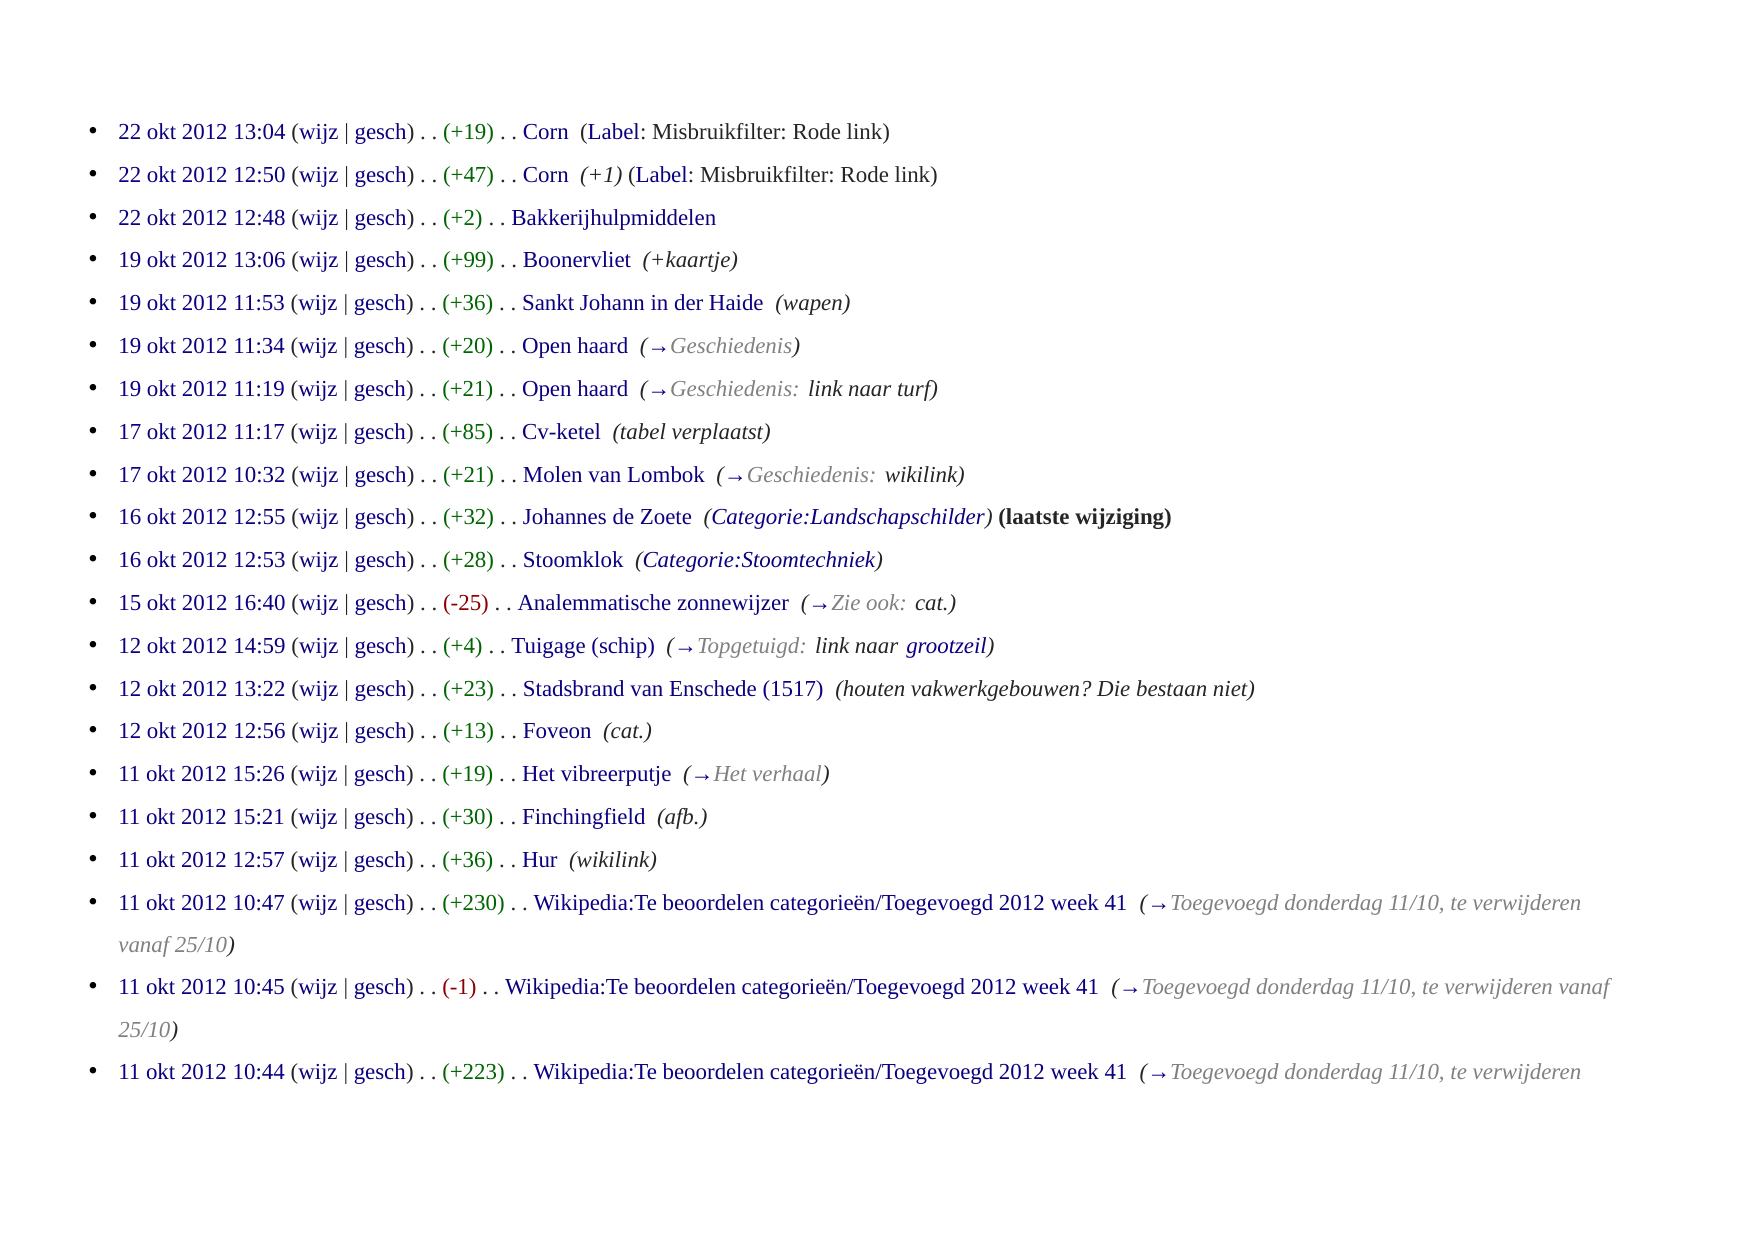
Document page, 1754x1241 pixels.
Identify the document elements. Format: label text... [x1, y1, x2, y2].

list 11 okt 2012 12:57 (wijz | gesch) . . (+36)‎ . . Hur ‎ (wikilink) [118, 846, 1636, 873]
list 11 okt 2012 10:47 (wijz | gesch) . . (+230)‎ . . Wikipedia:Te beoordelen categorieën/Toegevoegd 2012 week 41 ‎ (→‎Toegevoegd donderdag 11/10, te verwijderen vanaf 25/10) [118, 889, 1636, 958]
list 17 okt 2012 11:17 (wijz | gesch) . . (+85)‎ . . Cv-ketel ‎ (tabel verplaatst) [118, 418, 1636, 444]
list 19 okt 2012 11:53 (wijz | gesch) . . (+36)‎ . . Sankt Johann in der Haide ‎ (wapen) [118, 289, 1636, 316]
list 16 okt 2012 12:53 (wijz | gesch) . . (+28)‎ . . Stoomklok ‎ (Categorie:Stoomtechniek) [118, 546, 1636, 573]
list 11 okt 2012 15:26 (wijz | gesch) . . (+19)‎ . . Het vibreerputje ‎ (→‎Het verhaal) [118, 760, 1636, 787]
list 19 okt 2012 11:19 (wijz | gesch) . . (+21)‎ . . Open haard ‎ (→‎Geschiedenis: link naar turf) [118, 375, 1636, 402]
list 15 okt 2012 16:40 (wijz | gesch) . . (-25)‎ . . Analemmatische zonnewijzer ‎ (→‎Zie ook: cat.) [118, 589, 1636, 616]
list 17 okt 2012 10:32 (wijz | gesch) . . (+21)‎ . . Molen van Lombok ‎ (→‎Geschiedenis: wikilink) [118, 461, 1636, 487]
list 19 okt 2012 13:06 (wijz | gesch) . . (+99)‎ . . Boonervliet ‎ (+kaartje) [118, 247, 1636, 273]
list 12 okt 2012 14:59 (wijz | gesch) . . (+4)‎ . . Tuigage (schip) ‎ (→‎Topgetuigd: link naar grootzeil) [118, 632, 1636, 659]
list 16 okt 2012 12:55 (wijz | gesch) . . (+32)‎ . . Johannes de Zoete ‎ (Categorie:Landschapschilder) (laatste wijziging) [118, 503, 1636, 530]
list 11 okt 2012 10:45 (wijz | gesch) . . (-1)‎ . . Wikipedia:Te beoordelen categorieën/Toegevoegd 2012 week 41 ‎ (→‎Toegevoegd donderdag 11/10, te verwijderen vanaf 25/10) [118, 973, 1636, 1042]
list 22 okt 2012 12:50 (wijz | gesch) . . (+47)‎ . . Corn ‎ (+1) (Label: Misbruikfilter: Rode link) [118, 161, 1636, 188]
list 11 okt 2012 15:21 (wijz | gesch) . . (+30)‎ . . Finchingfield ‎ (afb.) [118, 803, 1636, 830]
list 12 okt 2012 12:56 (wijz | gesch) . . (+13)‎ . . Foveon ‎ (cat.) [118, 717, 1636, 744]
list 22 okt 2012 13:04 (wijz | gesch) . . (+19)‎ . . Corn ‎ (Label: Misbruikfilter: Rode link) [118, 118, 1636, 145]
list 19 okt 2012 11:34 (wijz | gesch) . . (+20)‎ . . Open haard ‎ (→‎Geschiedenis) [118, 332, 1636, 359]
list 12 okt 2012 13:22 (wijz | gesch) . . (+23)‎ . . Stadsbrand van Enschede (1517) ‎ (houten vakwerkgebouwen? Die bestaan niet) [118, 675, 1636, 701]
list 11 okt 2012 10:44 (wijz | gesch) . . (+223)‎ . . Wikipedia:Te beoordelen categorieën/Toegevoegd 2012 week 41 ‎ (→‎Toegevoegd donderdag 11/10, te verwijderen [118, 1058, 1636, 1085]
list 22 okt 2012 12:48 (wijz | gesch) . . (+2)‎ . . Bakkerijhulpmiddelen ‎ [118, 204, 1636, 231]
